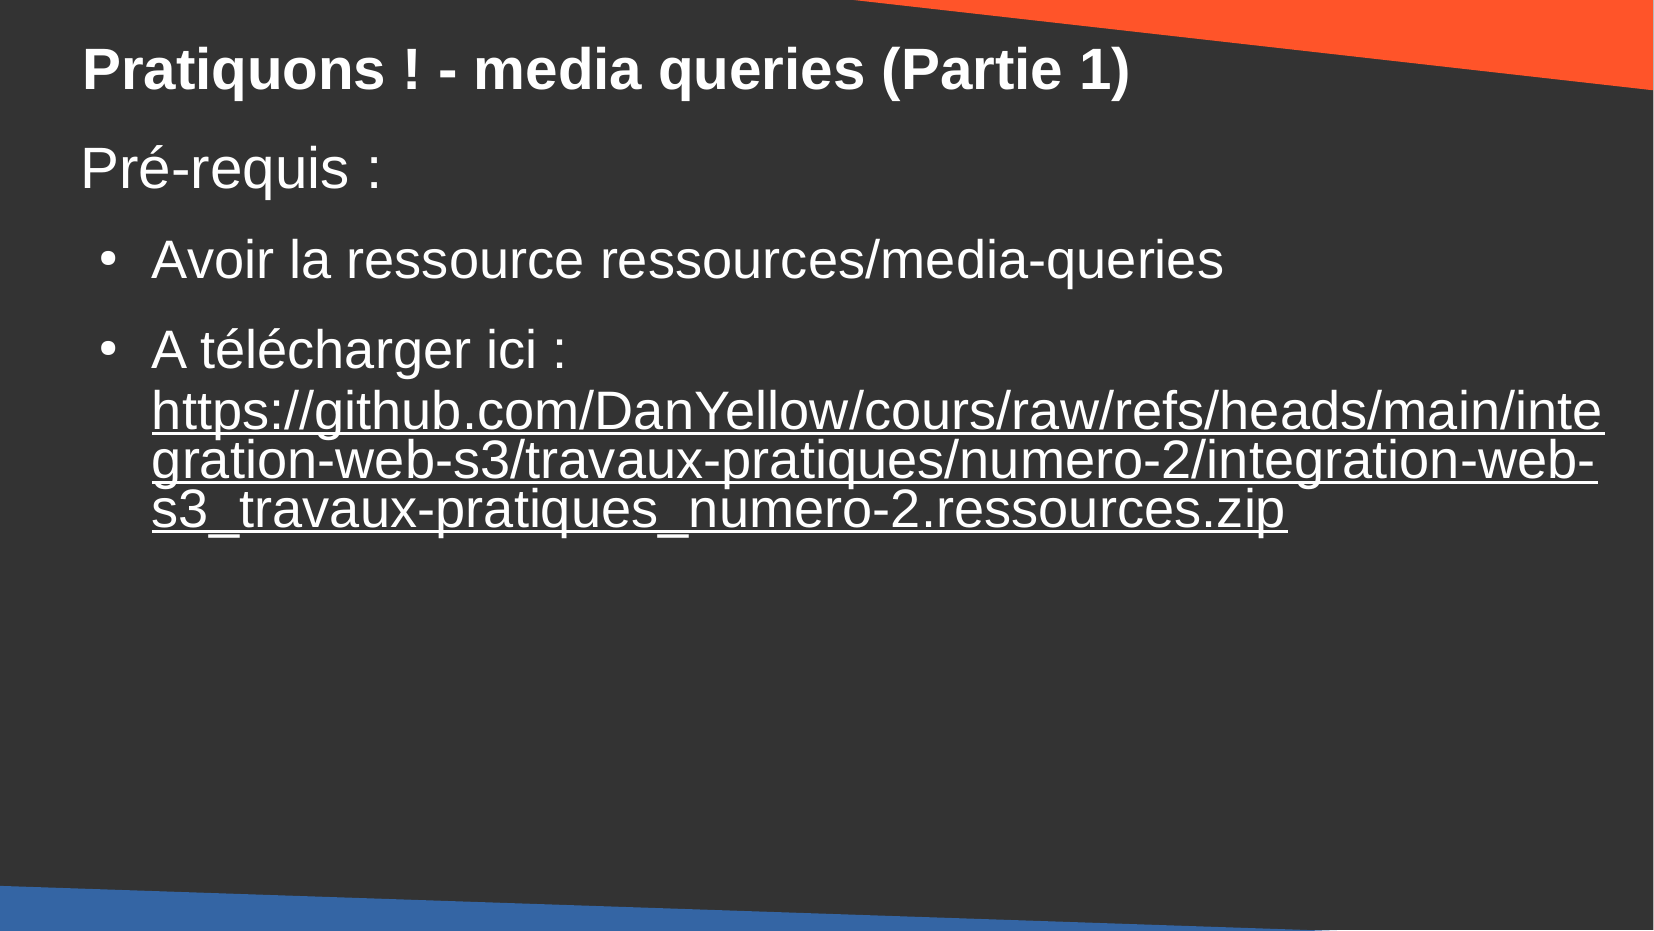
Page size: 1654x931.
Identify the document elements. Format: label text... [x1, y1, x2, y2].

text_box [0, 885, 1337, 931]
title Pratiquons ! - media queries (Partie 1) [82, 37, 1571, 114]
text_box [853, 0, 1653, 91]
list Pré-requis : Avoir la ressource ressources/media-queries A télécharger ici : https://github.com/DanYellow/cours/raw/refs/heads/main/integration-web-s3/travaux-pratiques/numero-2/integration-web-s3_travaux-pratiques_numero-2.ressources.zip [80, 135, 1620, 686]
